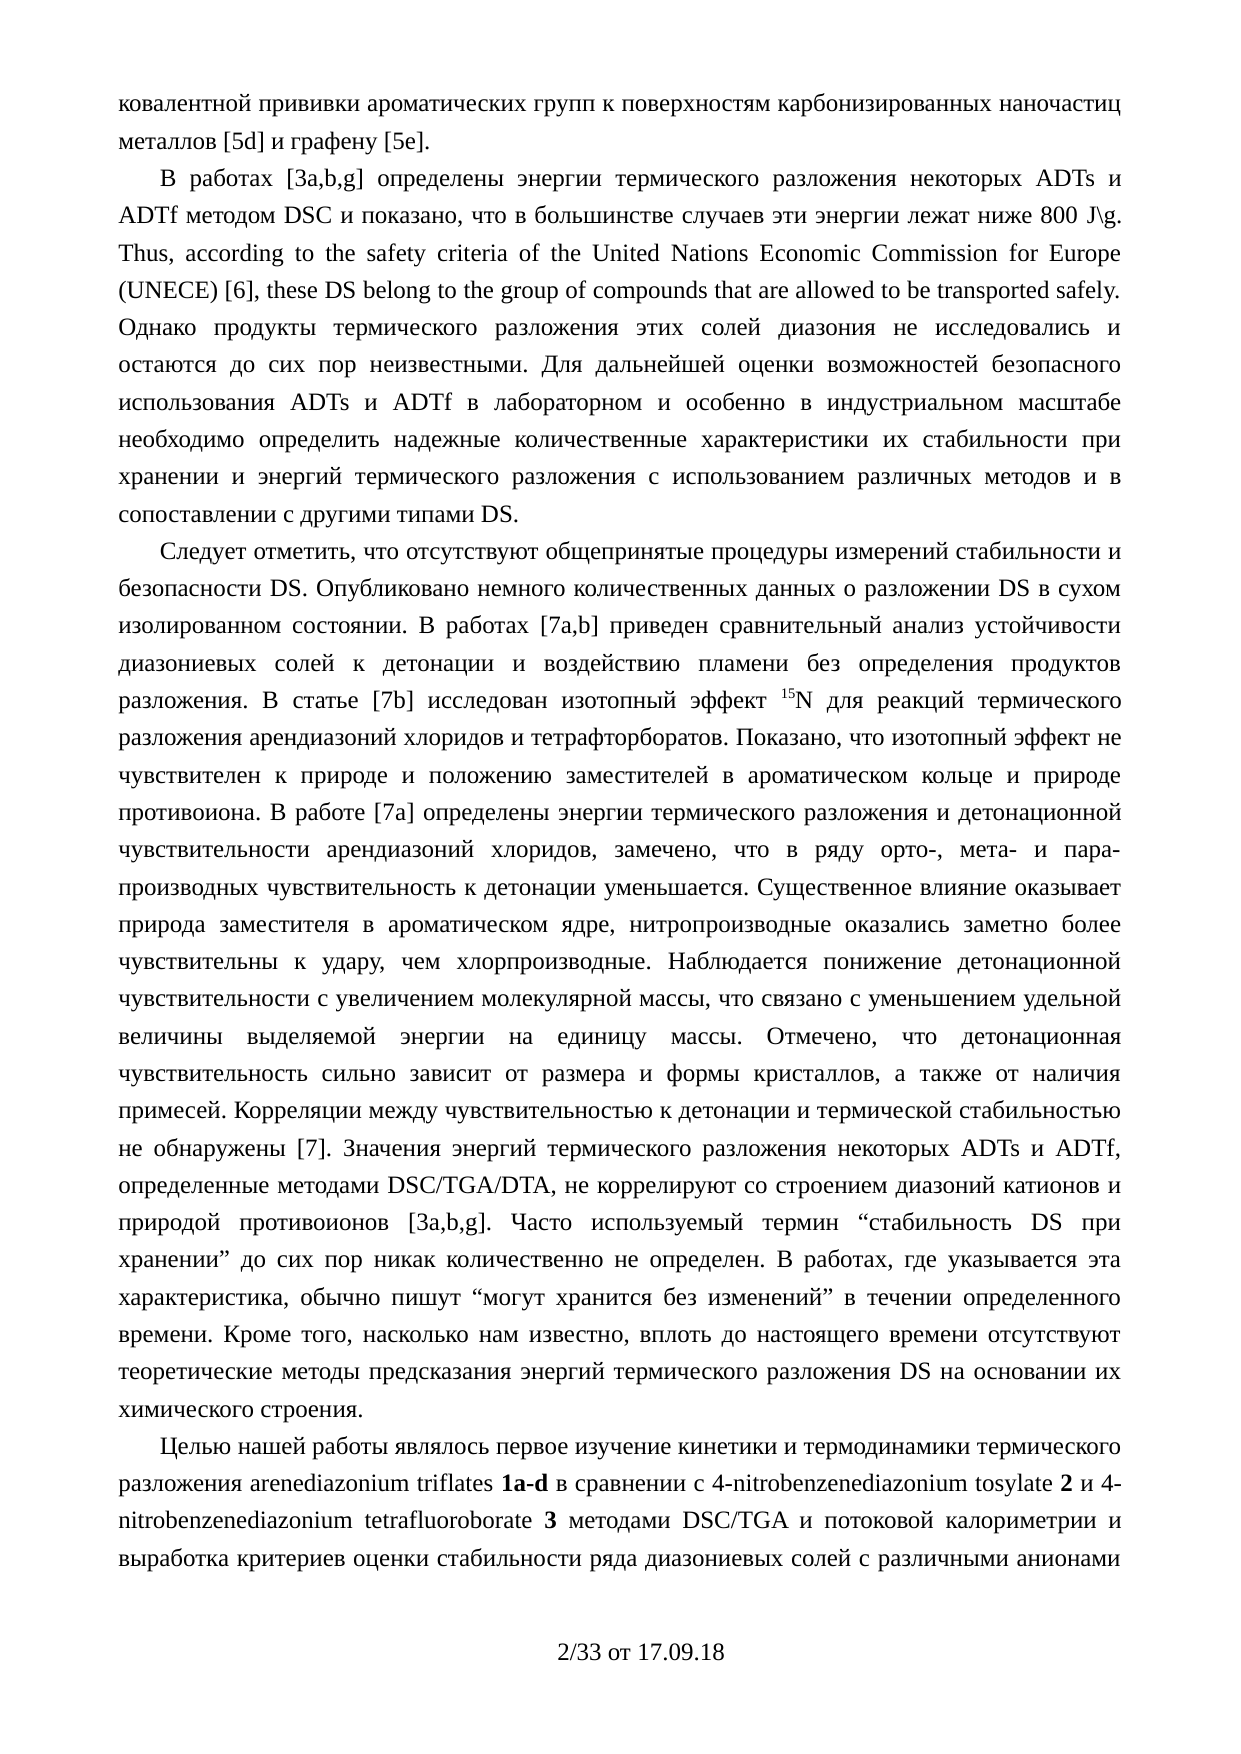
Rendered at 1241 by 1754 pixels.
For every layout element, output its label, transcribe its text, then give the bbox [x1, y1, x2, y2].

list Следует отметить, что отсутствуют общепринятые процедуры измерений стабильности и безопасности DS. Опубликовано немного количественных данных о разложении DS в сухом изолированном состоянии. В работах [7a,b] приведен сравнительный анализ устойчивости диазониевых солей к детонации и воздействию пламени без определения продуктов разложения. В статье [7b] исследован изотопный эффект 15N для реакций термического разложения арендиазоний хлоридов и тетрафторборатов. Показано, что изотопный эффект не чувствителен к природе и положению заместителей в ароматическом кольце и природе противоиона. В работе [7a] определены энергии термического разложения и детонационной чувствительности арендиазоний хлоридов, замечено, что в ряду орто-, мета- и пара-производных чувствительность к детонации уменьшается. Существенное влияние оказывает природа заместителя в ароматическом ядре, нитропроизводные оказались заметно более чувствительны к удару, чем хлорпроизводные. Наблюдается понижение детонационной чувствительности с увеличением молекулярной массы, что связано с уменьшением удельной величины выделяемой энергии на единицу массы. Отмечено, что детонационная чувствительность сильно зависит от размера и формы кристаллов, а также от наличия примесей. Корреляции между чувствительностью к детонации и термической стабильностью не обнаружены [7]. Значения энергий термического разложения некоторых ADTs и ADTf, определенные методами DSC/TGA/DTA, не коррелируют со строением диазоний катионов и природой противоионов [3a,b,g]. Часто используемый термин “стабильность DS при хранении” до сих пор никак количественно не определен. В работах, где указывается эта характеристика, обычно пишут “могут хранится без изменений” в течении определенного времени. Кроме того, насколько нам известно, вплоть до настоящего времени отсутствуют теоретические методы предсказания энергий термического разложения DS на основании их химического строения. [118, 536, 1122, 1422]
list В работах [3a,b,g] определены энергии термического разложения некоторых ADTs и ADTf методом DSC и показано, что в большинстве случаев эти энергии лежат ниже 800 J\g. Thus, according to the safety criteria of the United Nations Economic Commission for Europe (UNECE) [6], these DS belong to the group of compounds that are allowed to be transported safely. Однако продукты термического разложения этих солей диазония не исследовались и остаются до сих пор неизвестными. Для дальнейшей оценки возможностей безопасного использования ADTs и ADTf в лабораторном и особенно в индустриальном масштабе необходимо определить надежные количественные характеристики их стабильности при хранении и энергий термического разложения c использованием различных методов и в сопоставлении с другими типами DS. [118, 163, 1122, 527]
list Целью нашей работы являлось первое изучение кинетики и термодинамики термического разложения arenediazonium triflates 1a-d в сравнении с 4-nitrobenzenediazonium tosylate 2 и 4-nitrobenzenediazonium tetrafluoroborate 3 методами DSC/TGA и потоковой калориметрии и выработка критериев оценки стабильности ряда диазониевых солей с различными анионами [118, 1431, 1122, 1572]
list ковалентной прививки ароматических групп к поверхностям карбонизированных наночастиц металлов [5d] и графену [5e]. [118, 88, 1122, 154]
